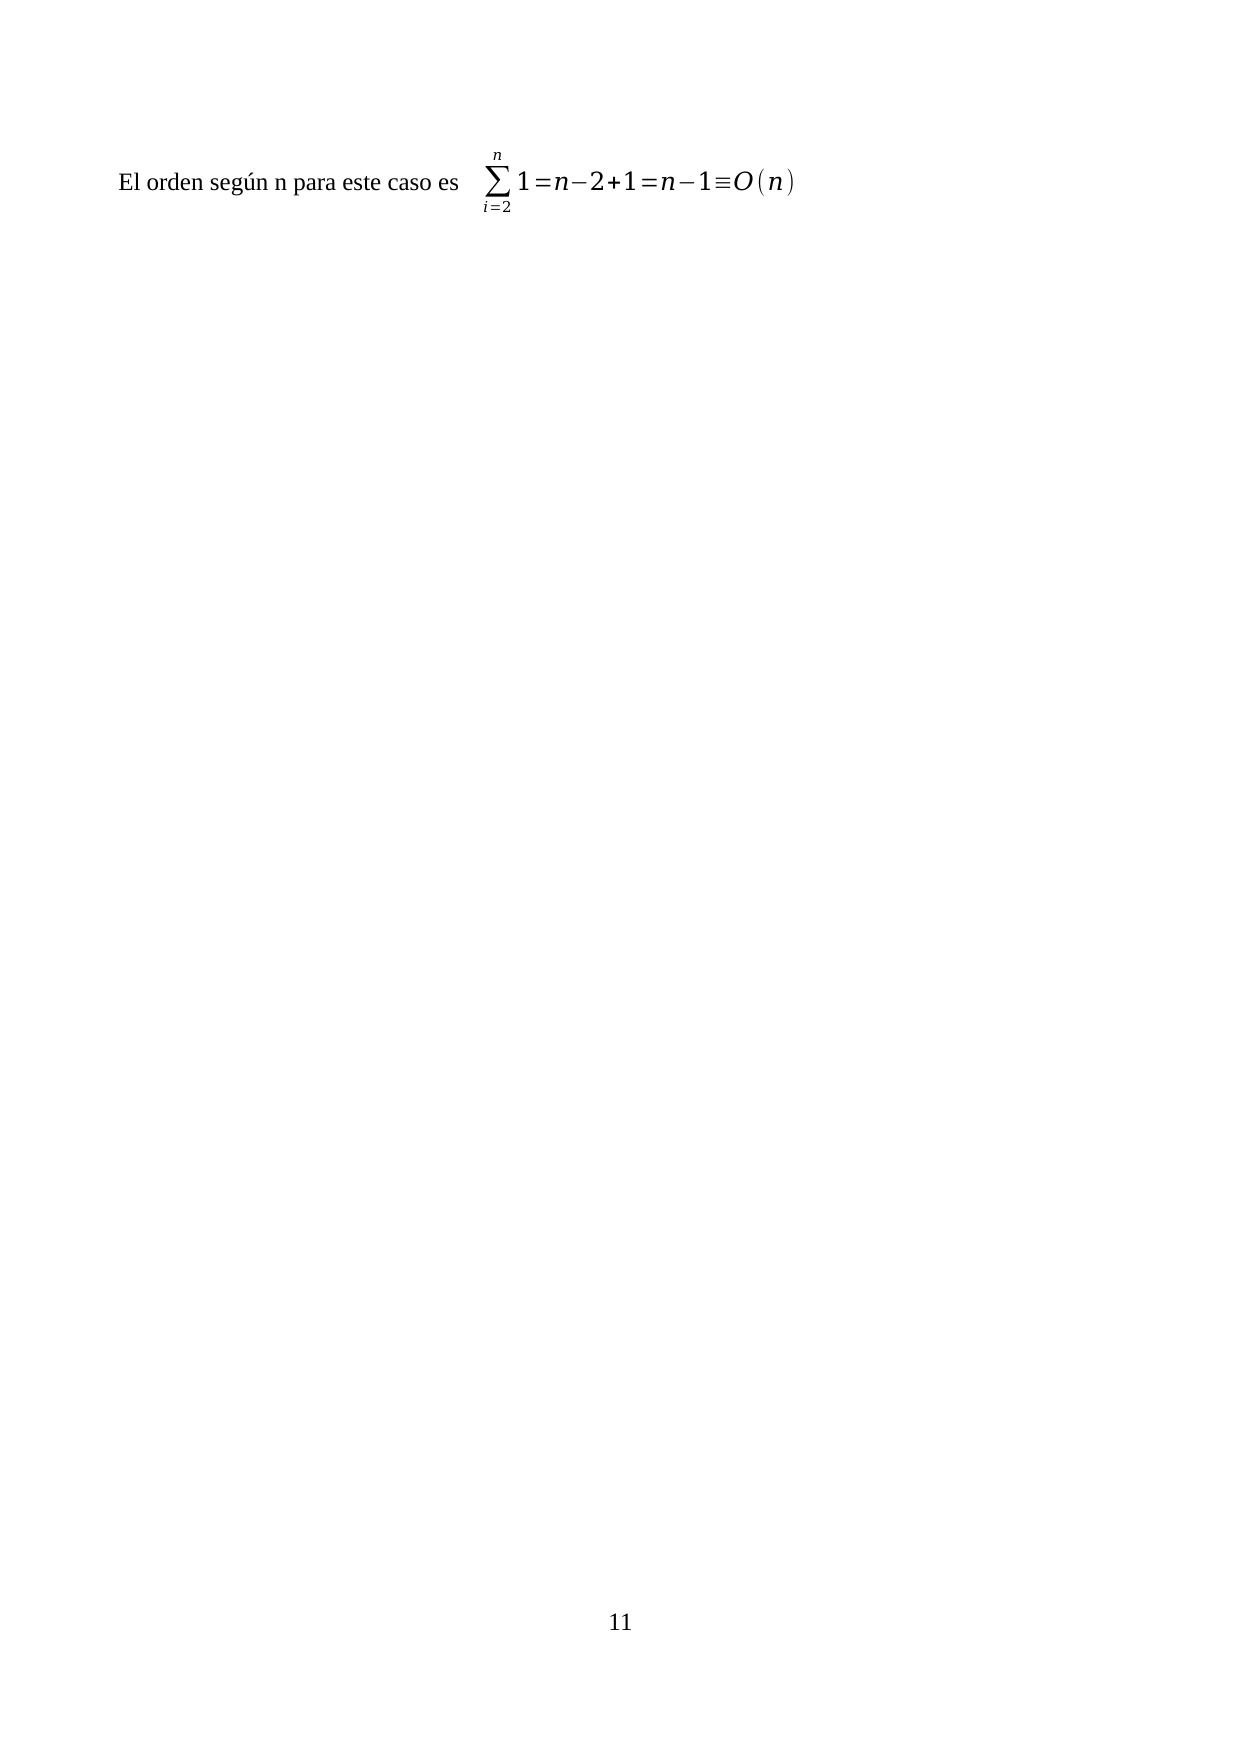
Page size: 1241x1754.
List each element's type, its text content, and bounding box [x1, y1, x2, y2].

text El orden según n para este caso es [118, 147, 1122, 216]
